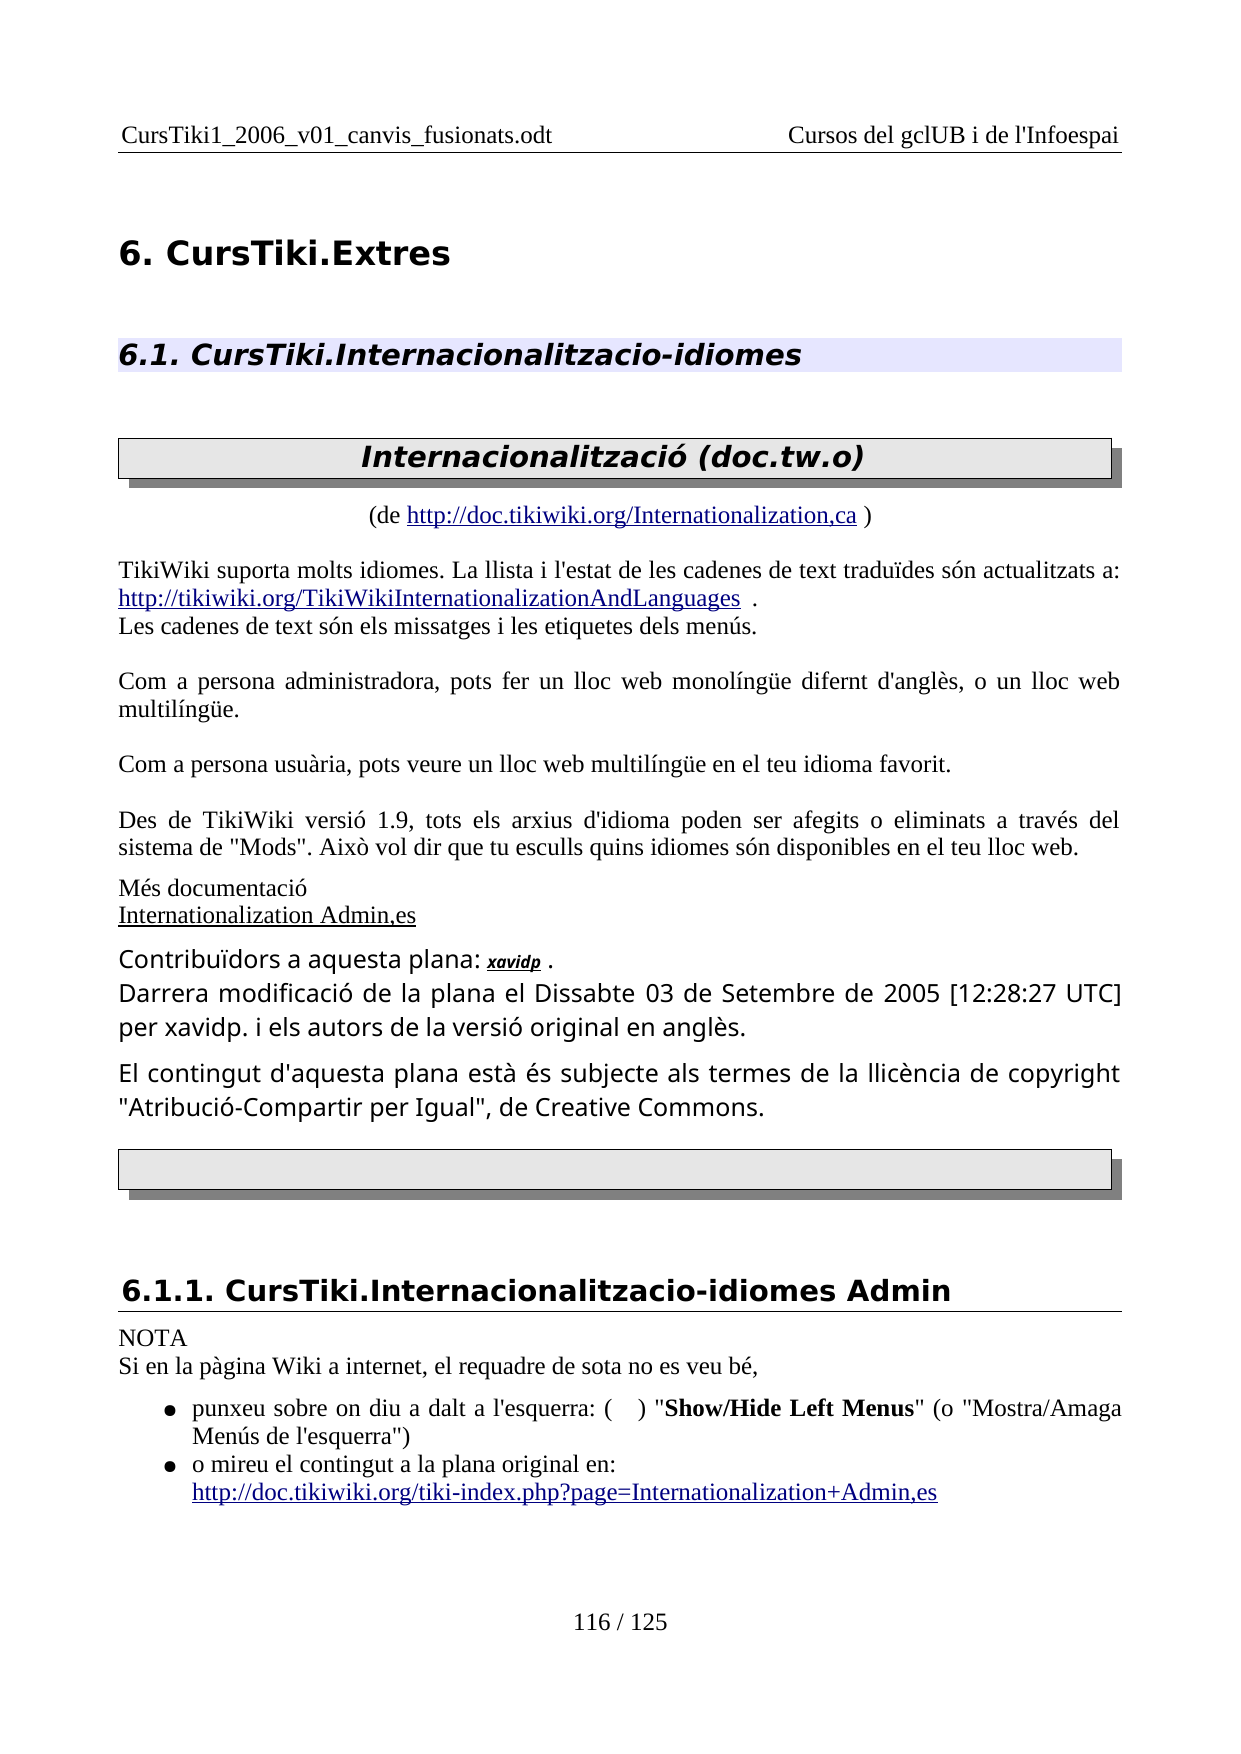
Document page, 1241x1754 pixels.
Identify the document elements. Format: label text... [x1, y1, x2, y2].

subtitle 6.1.1. CursTiki.Internacionalitzacio-idiomes Admin [118, 1271, 1122, 1311]
subtitle 6.1. CursTiki.Internacionalitzacio-idiomes [118, 338, 1122, 372]
list o mireu el contingut a la plana original en: http://doc.tikiwiki.org/tiki-index.php?page=Internationalization+Admin,es [162, 1450, 1122, 1505]
text TikiWiki suporta molts idiomes. La llista i l'estat de les cadenes de text traduïdes són actualitzats a: http://tikiwiki.org/TikiWikiInternationalizationAndLanguages. Les cadenes de text són els missatges i les etiquetes dels menús. Com a persona administradora, pots fer un lloc web monolíngüe difernt d'anglès, o un lloc web multilíngüe. Com a persona usuària, pots veure un lloc web multilíngüe en el teu idioma favorit. Des de TikiWiki versió 1.9, tots els arxius d'idioma poden ser afegits o eliminats a través del sistema de "Mods". Això vol dir que tu esculls quins idiomes són disponibles en el teu lloc web. [118, 556, 1122, 861]
subtitle 6. CursTiki.Extres [118, 234, 1122, 273]
text Contribuïdors a aquesta plana: xavidp . Darrera modificació de la plana el Dissabte 03 de Setembre de 2005 [12:28:27 UTC] per xavidp. i els autors de la versió original en anglès. [118, 942, 1122, 1043]
text Si en la pàgina Wiki a internet, el requadre de sota no es veu bé, [118, 1352, 1122, 1379]
text Internationalization Admin,es [118, 901, 1122, 929]
text (de http://doc.tikiwiki.org/Internationalization,ca ) [118, 501, 1122, 529]
text Més documentació [118, 874, 1122, 901]
text Internacionalització (doc.tw.o) [119, 439, 1111, 478]
text El contingut d'aquesta plana està és subjecte als termes de la llicència de copyright "Atribució-Compartir per Igual", de Creative Commons. [118, 1056, 1122, 1124]
list punxeu sobre on diu a dalt a l'esquerra: () "Show/Hide Left Menus" (o "Mostra/Amaga Menús de l'esquerra") [162, 1392, 1122, 1450]
text NOTA [118, 1324, 1122, 1352]
